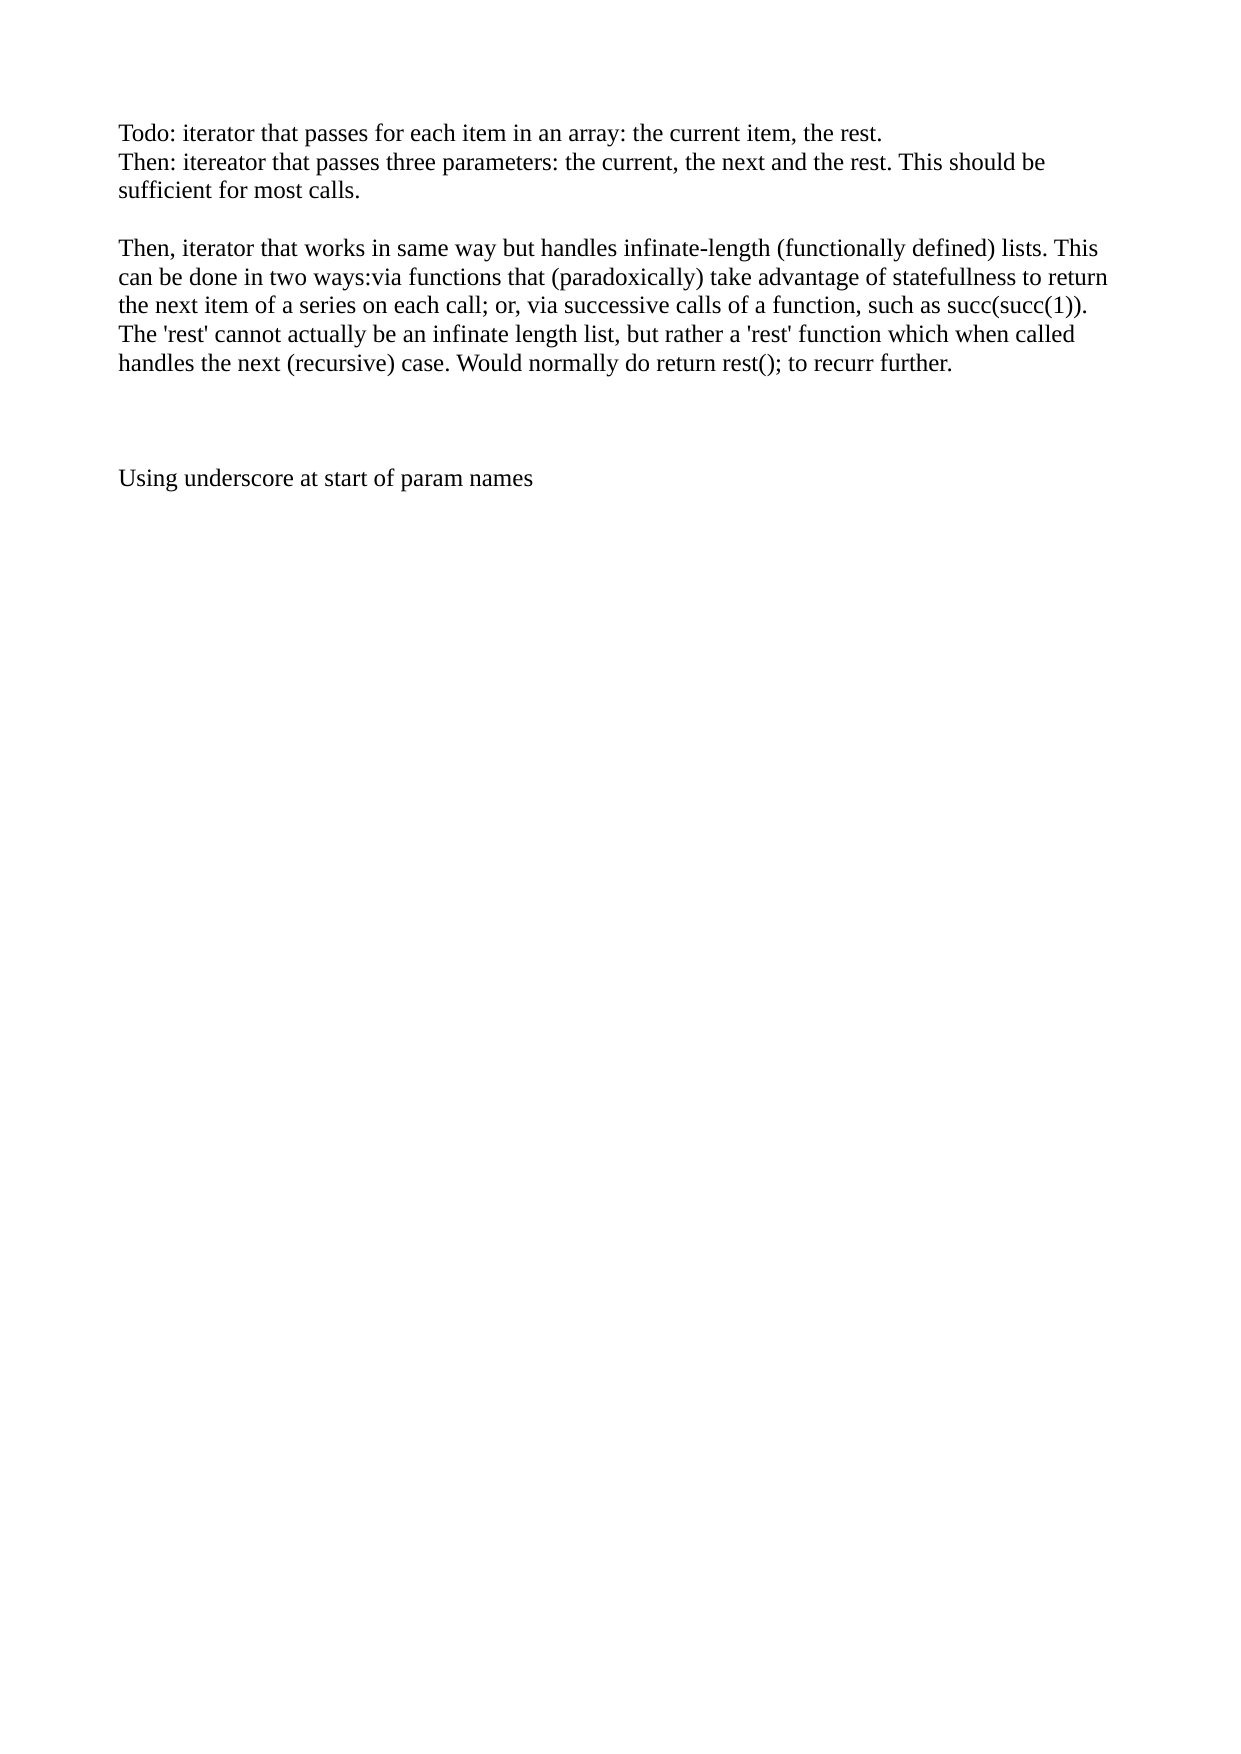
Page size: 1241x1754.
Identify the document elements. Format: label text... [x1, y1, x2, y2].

text Then, iterator that works in same way but handles infinate-length (functionally defined) lists. This can be done in two ways:via functions that (paradoxically) take advantage of statefullness to return the next item of a series on each call; or, via successive calls of a function, such as succ(succ(1)). The 'rest' cannot actually be an infinate length list, but rather a 'rest' function which when called handles the next (recursive) case. Would normally do return rest(); to recurr further. [118, 233, 1122, 377]
text Then: itereator that passes three parameters: the current, the next and the rest. This should be sufficient for most calls. [118, 147, 1122, 204]
text Using underscore at start of param names [118, 463, 1122, 492]
text Todo: iterator that passes for each item in an array: the current item, the rest. [118, 118, 1122, 147]
